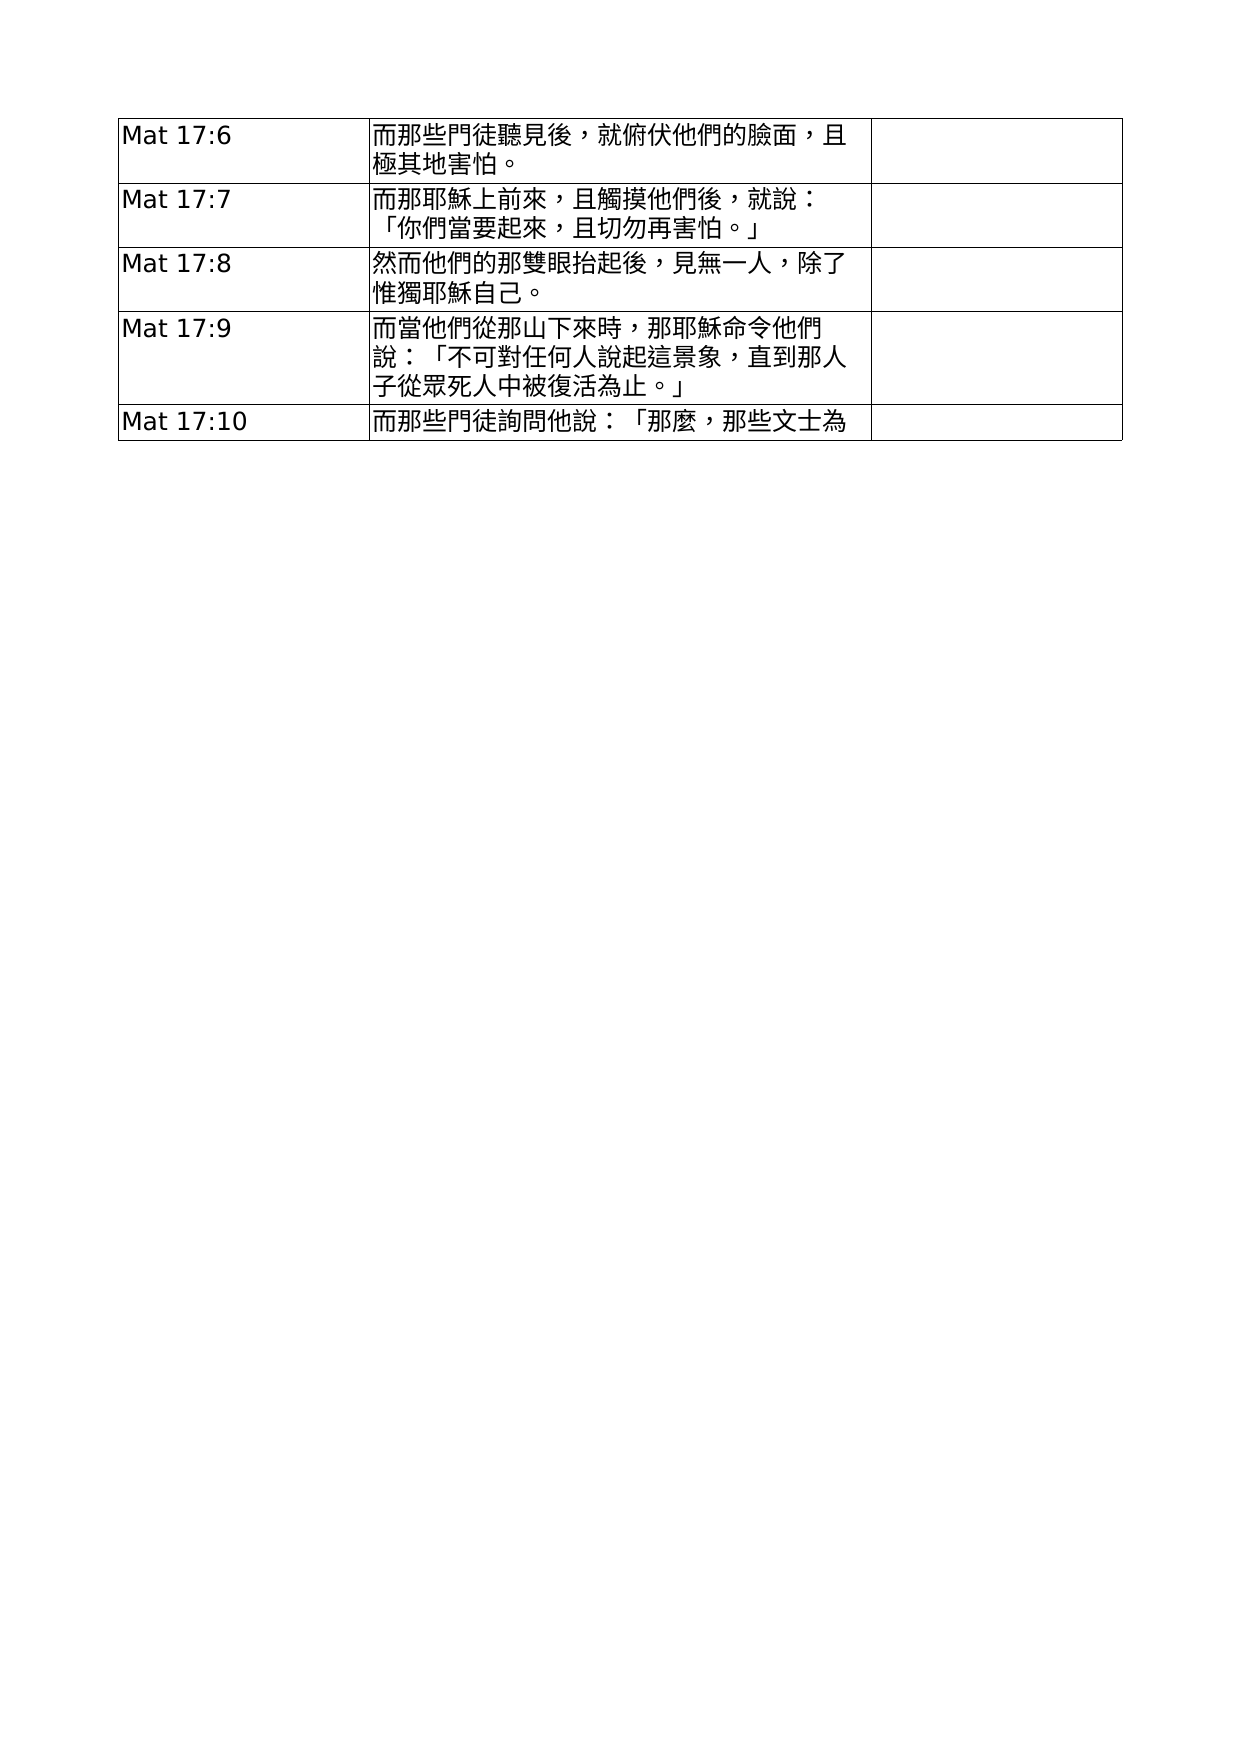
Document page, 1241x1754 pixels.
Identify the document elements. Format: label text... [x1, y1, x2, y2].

table_cell Mat 17:9 [119, 312, 369, 404]
table_cell 而那耶穌上前來，且觸摸他們後，就說：「你們當要起來，且切勿再害怕。」 [370, 184, 871, 247]
table_cell Mat 17:10 [119, 405, 369, 439]
table_cell Mat 17:8 [119, 248, 369, 311]
table_cell [872, 119, 1122, 182]
table_cell Mat 17:6 [119, 119, 369, 182]
table_cell [872, 405, 1122, 439]
table_cell 然而他們的那雙眼抬起後，見無一人，除了惟獨耶穌自己。 [370, 248, 871, 311]
table_cell [872, 312, 1122, 404]
table_cell 而那些門徒詢問他說：「那麼，那些文士為 [370, 405, 871, 439]
table_cell Mat 17:7 [119, 184, 369, 247]
table_cell 而那些門徒聽見後，就俯伏他們的臉面，且極其地害怕。 [370, 119, 871, 182]
table_cell [872, 184, 1122, 247]
table_cell [872, 248, 1122, 311]
table_cell 而當他們從那山下來時，那耶穌命令他們說：「不可對任何人說起這景象，直到那人子從眾死人中被復活為止。」 [370, 312, 871, 404]
